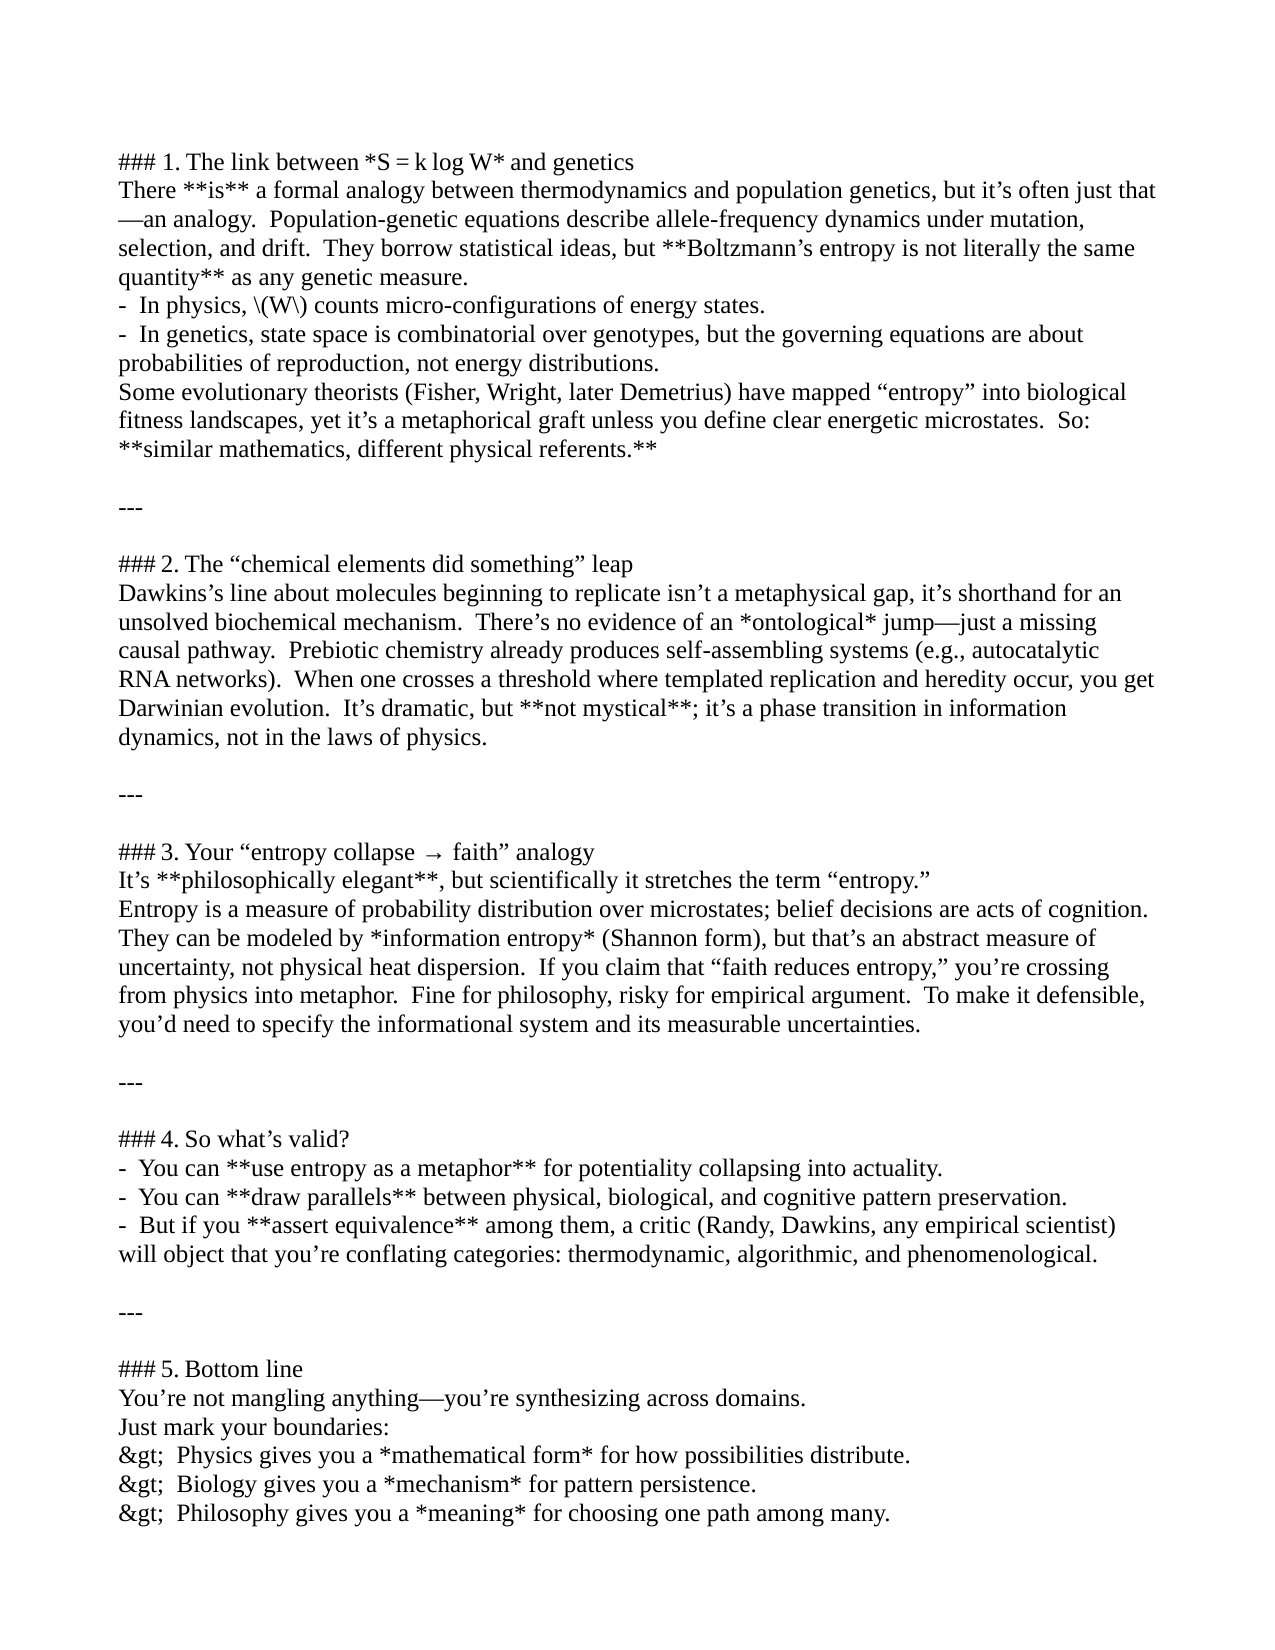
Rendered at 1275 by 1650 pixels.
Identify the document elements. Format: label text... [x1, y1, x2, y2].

text &gt; Biology gives you a *mechanism* for pattern persistence. [118, 1469, 1157, 1498]
text --- [118, 1297, 1157, 1326]
text Just mark your boundaries: [118, 1412, 1157, 1441]
text You’re not mangling anything—you’re synthesizing across domains. [118, 1383, 1157, 1412]
text ### 2. The “chemical elements did something” leap [118, 549, 1157, 578]
text ### 5. Bottom line [118, 1354, 1157, 1383]
text Some evolutionary theorists (Fisher, Wright, later Demetrius) have mapped “entropy” into biological fitness landscapes, yet it’s a metaphorical graft unless you define clear energetic microstates. So: **similar mathematics, different physical referents.** [118, 377, 1157, 463]
text There **is** a formal analogy between thermodynamics and population genetics, but it’s often just that—an analogy. Population‐genetic equations describe allele‑frequency dynamics under mutation, selection, and drift. They borrow statistical ideas, but **Boltzmann’s entropy is not literally the same quantity** as any genetic measure. [118, 176, 1157, 291]
text Dawkins’s line about molecules beginning to replicate isn’t a metaphysical gap, it’s shorthand for an unsolved biochemical mechanism. There’s no evidence of an *ontological* jump—just a missing causal pathway. Prebiotic chemistry already produces self‑assembling systems (e.g., autocatalytic RNA networks). When one crosses a threshold where templated replication and heredity occur, you get Darwinian evolution. It’s dramatic, but **not mystical**; it’s a phase transition in information dynamics, not in the laws of physics. [118, 578, 1157, 751]
text ### 4. So what’s valid? [118, 1124, 1157, 1153]
text --- [118, 492, 1157, 521]
text - But if you **assert equivalence** among them, a critic (Randy, Dawkins, any empirical scientist) will object that you’re conflating categories: thermodynamic, algorithmic, and phenomenological. [118, 1211, 1157, 1268]
text - In genetics, state space is combinatorial over genotypes, but the governing equations are about probabilities of reproduction, not energy distributions. [118, 319, 1157, 377]
text &gt; Philosophy gives you a *meaning* for choosing one path among many. [118, 1498, 1157, 1527]
text ### 1. The link between *S = k log W* and genetics [118, 147, 1157, 176]
text It’s **philosophically elegant**, but scientifically it stretches the term “entropy.” [118, 866, 1157, 894]
text &gt; Physics gives you a *mathematical form* for how possibilities distribute. [118, 1441, 1157, 1469]
text ### 3. Your “entropy collapse → faith” analogy [118, 837, 1157, 866]
text - In physics, \(W\) counts micro‑configurations of energy states. [118, 291, 1157, 319]
text --- [118, 1067, 1157, 1096]
text - You can **draw parallels** between physical, biological, and cognitive pattern preservation. [118, 1182, 1157, 1211]
text --- [118, 779, 1157, 808]
text - You can **use entropy as a metaphor** for potentiality collapsing into actuality. [118, 1153, 1157, 1182]
text Entropy is a measure of probability distribution over microstates; belief decisions are acts of cognition. They can be modeled by *information entropy* (Shannon form), but that’s an abstract measure of uncertainty, not physical heat dispersion. If you claim that “faith reduces entropy,” you’re crossing from physics into metaphor. Fine for philosophy, risky for empirical argument. To make it defensible, you’d need to specify the informational system and its measurable uncertainties. [118, 894, 1157, 1038]
